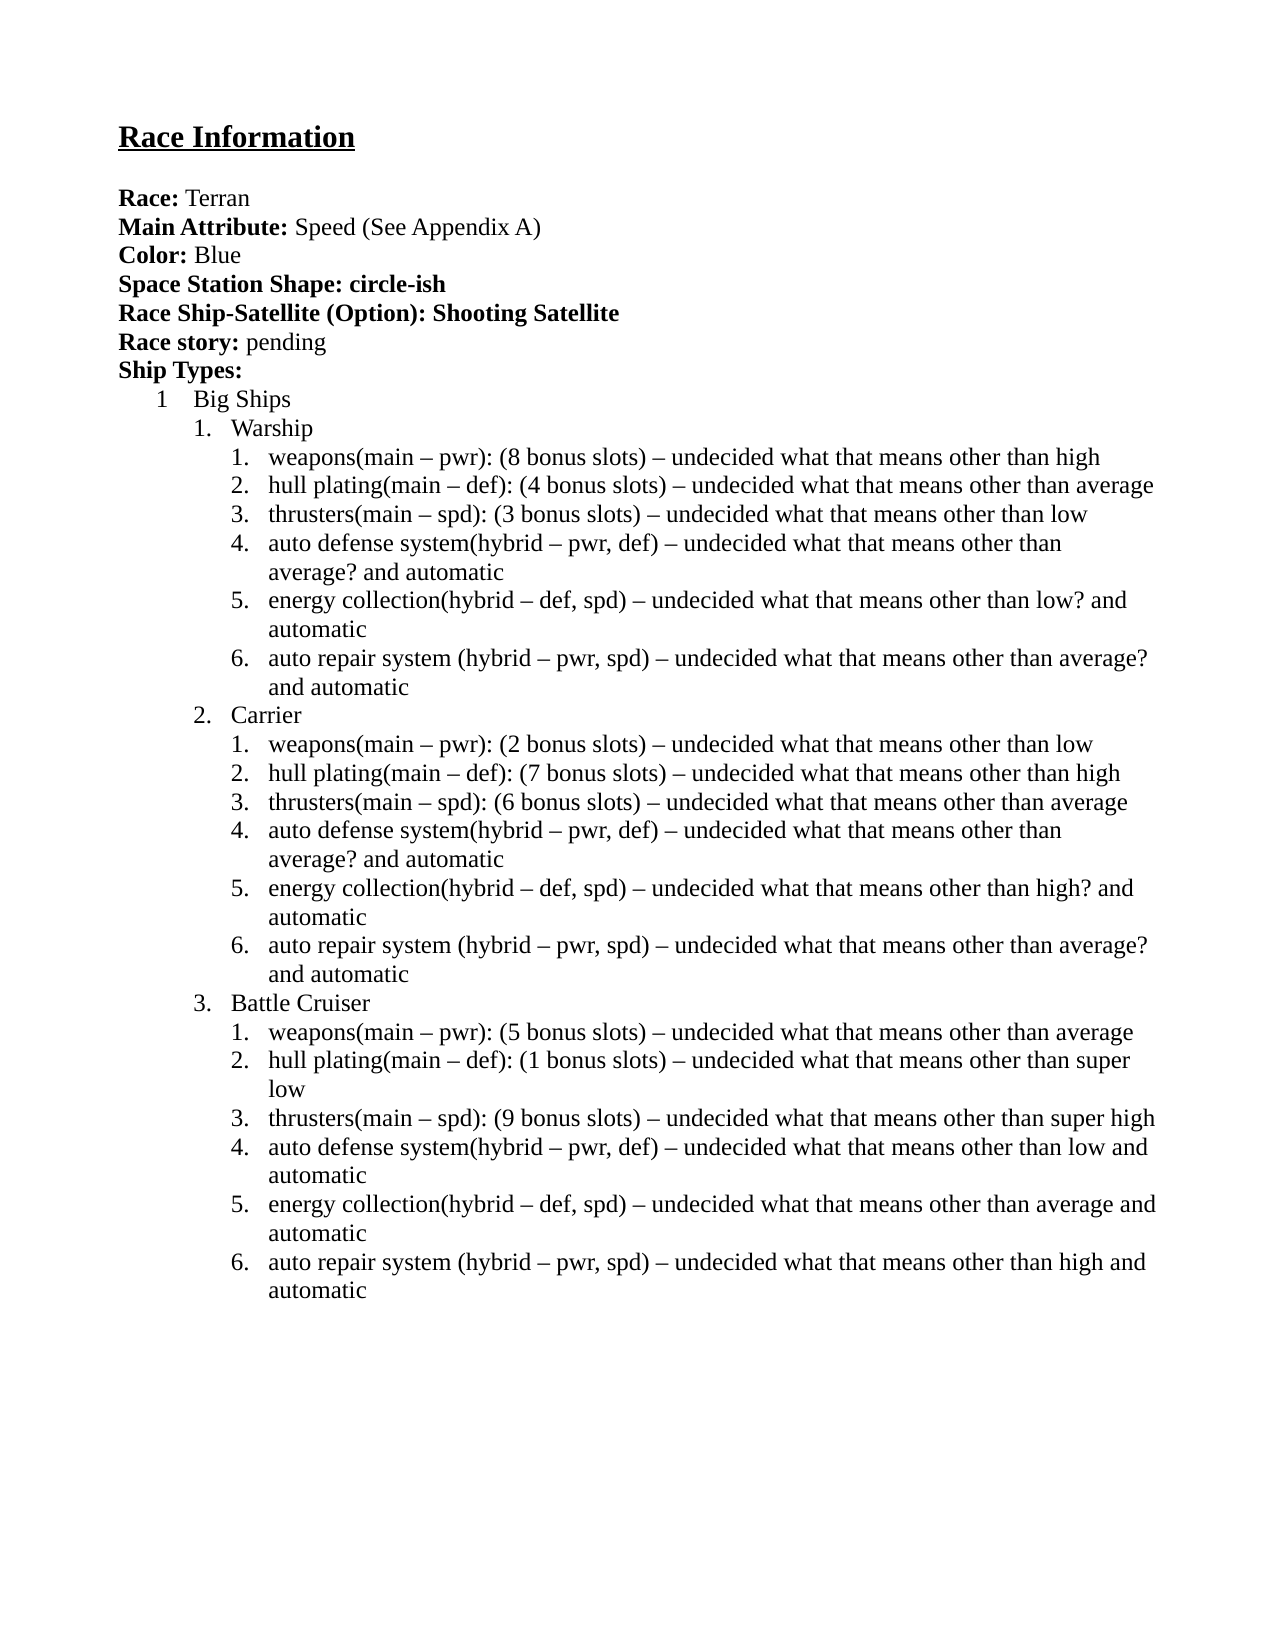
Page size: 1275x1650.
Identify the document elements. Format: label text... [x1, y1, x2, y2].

list Carrier [193, 700, 1157, 729]
text Race Ship-Satellite (Option): Shooting Satellite [118, 298, 1157, 327]
list energy collection(hybrid – def, spd) – undecided what that means other than average and automatic [231, 1189, 1157, 1247]
list auto defense system(hybrid – pwr, def) – undecided what that means other than average? and automatic [231, 815, 1157, 873]
list energy collection(hybrid – def, spd) – undecided what that means other than high? and automatic [231, 873, 1157, 930]
list auto repair system (hybrid – pwr, spd) – undecided what that means other than average? and automatic [231, 930, 1157, 988]
text Ship Types: [118, 355, 1157, 384]
text Race: Terran [118, 183, 1157, 212]
list weapons(main – pwr): (2 bonus slots) – undecided what that means other than low [231, 729, 1157, 758]
list hull plating(main – def): (4 bonus slots) – undecided what that means other than average [231, 470, 1157, 499]
text Main Attribute: Speed (See Appendix A) [118, 212, 1157, 240]
text Race Information [118, 118, 1157, 154]
list Battle Cruiser [193, 988, 1157, 1017]
text Space Station Shape: circle-ish [118, 269, 1157, 298]
list thrusters(main – spd): (6 bonus slots) – undecided what that means other than average [231, 787, 1157, 815]
list auto repair system (hybrid – pwr, spd) – undecided what that means other than average? and automatic [231, 643, 1157, 700]
list hull plating(main – def): (1 bonus slots) – undecided what that means other than super low [231, 1045, 1157, 1103]
list Big Ships [156, 384, 1157, 413]
list thrusters(main – spd): (9 bonus slots) – undecided what that means other than super high [231, 1103, 1157, 1132]
list weapons(main – pwr): (8 bonus slots) – undecided what that means other than high [231, 442, 1157, 470]
list auto repair system (hybrid – pwr, spd) – undecided what that means other than high and automatic [231, 1247, 1157, 1304]
list auto defense system(hybrid – pwr, def) – undecided what that means other than average? and automatic [231, 528, 1157, 585]
list thrusters(main – spd): (3 bonus slots) – undecided what that means other than low [231, 499, 1157, 528]
text Color: Blue [118, 240, 1157, 269]
list hull plating(main – def): (7 bonus slots) – undecided what that means other than high [231, 758, 1157, 787]
list Warship [193, 413, 1157, 442]
list auto defense system(hybrid – pwr, def) – undecided what that means other than low and automatic [231, 1132, 1157, 1189]
text Race story: pending [118, 327, 1157, 355]
list weapons(main – pwr): (5 bonus slots) – undecided what that means other than average [231, 1017, 1157, 1045]
list energy collection(hybrid – def, spd) – undecided what that means other than low? and automatic [231, 585, 1157, 643]
